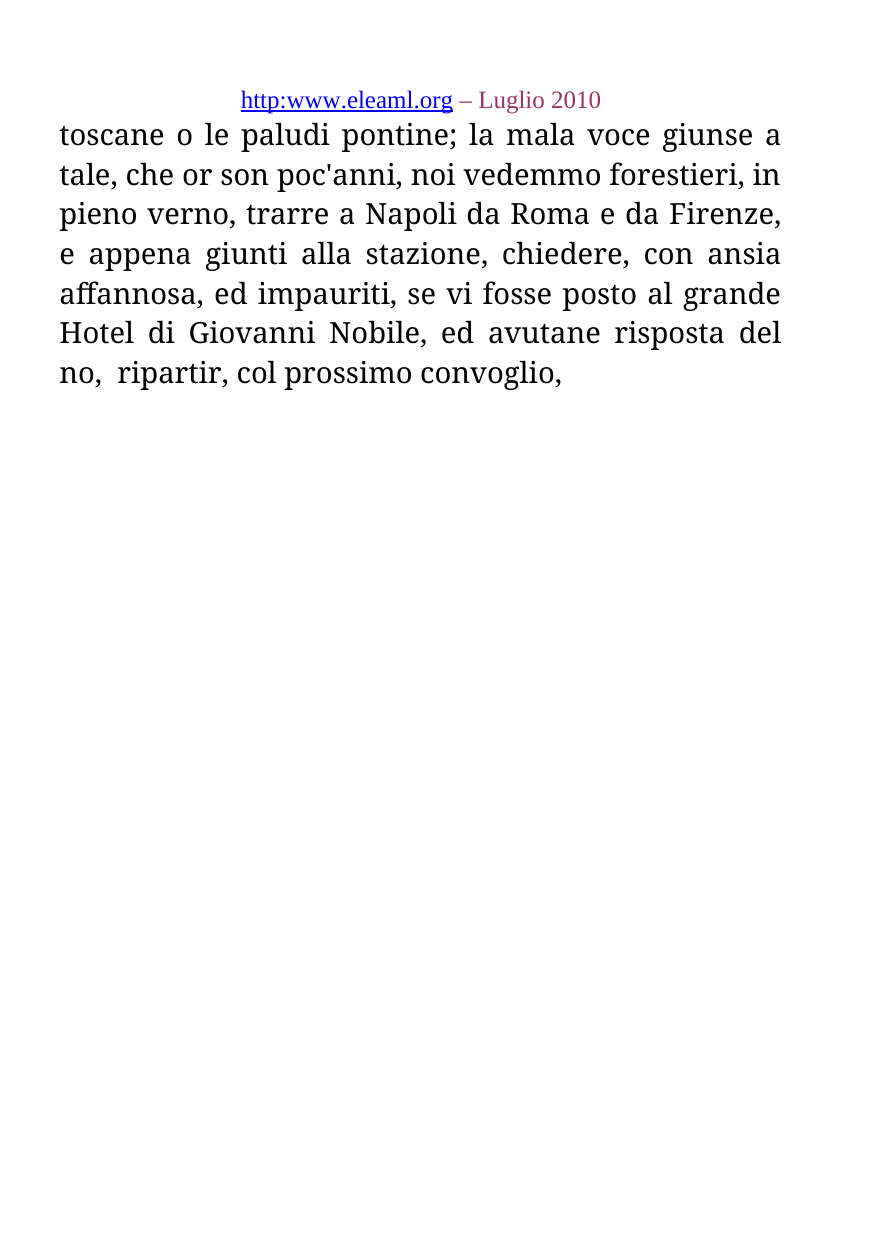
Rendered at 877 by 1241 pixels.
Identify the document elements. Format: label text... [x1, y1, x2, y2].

text toscane o le paludi pontine; la mala voce giunse a tale, che or son poc'anni, noi vedemmo forestieri, in pieno verno, trarre a Napoli da Roma e da Firenze, e appena giunti alla stazione, chiedere, con ansia affannosa, ed impauriti, se vi fosse posto al grande Hotel di Giovanni Nobile, ed avutane risposta del no, ripartir, col prossimo convoglio, [59, 114, 782, 392]
